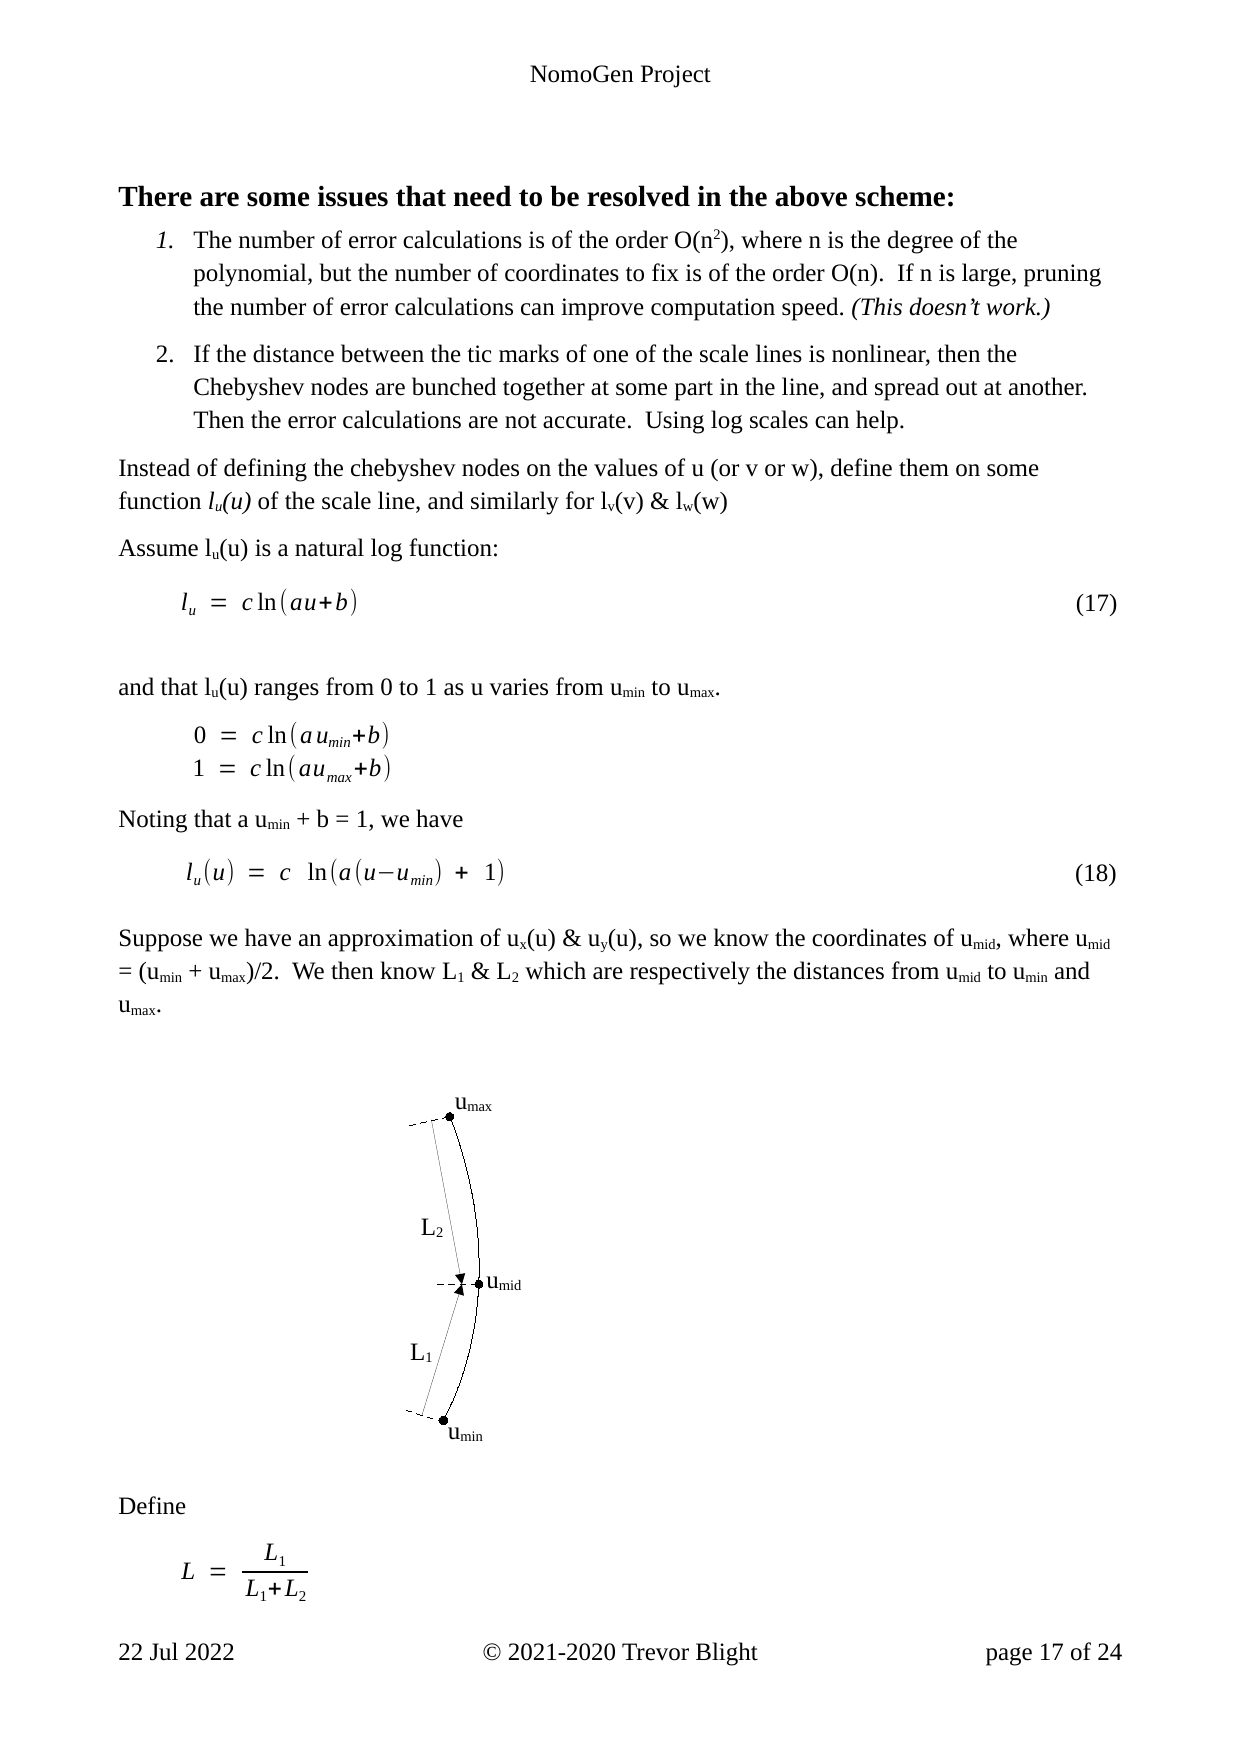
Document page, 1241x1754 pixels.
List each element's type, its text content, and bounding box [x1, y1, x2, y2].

table_header [118, 851, 1010, 895]
subtitle There are some issues that need to be resolved in the above scheme: [118, 179, 1122, 213]
text Noting that a umin + b = 1, we have [118, 804, 1122, 832]
table_header (17) [1011, 581, 1123, 624]
table_header [113, 581, 1011, 624]
text Assume lu(u) is a natural log function: [118, 533, 1122, 562]
list If the distance between the tic marks of one of the scale lines is nonlinear, then the Chebyshev nodes are bunched together at some part in the line, and spread out at another. Then the error calculations are not accurate. Using log scales can help. [156, 339, 1122, 434]
text Instead of defining the chebyshev nodes on the values of u (or v or w), define them on some function lu(u) of the scale line, and similarly for lv(v) & lw(w) [118, 453, 1122, 514]
text Define [118, 1037, 1122, 1520]
text and that lu(u) ranges from 0 to 1 as u varies from umin to umax. [118, 672, 1122, 701]
table_header (18) [1010, 851, 1122, 895]
list The number of error calculations is of the order O(n2), where n is the degree of the polynomial, but the number of coordinates to fix is of the order O(n). If n is large, pruning the number of error calculations can improve computation speed. (This doesn’t work.) [156, 226, 1122, 320]
text Suppose we have an approximation of ux(u) & uy(u), so we know the coordinates of umid, where umid = (umin + umax)/2. We then know L1 & L2 which are respectively the distances from umid to umin and umax. [118, 923, 1122, 1018]
